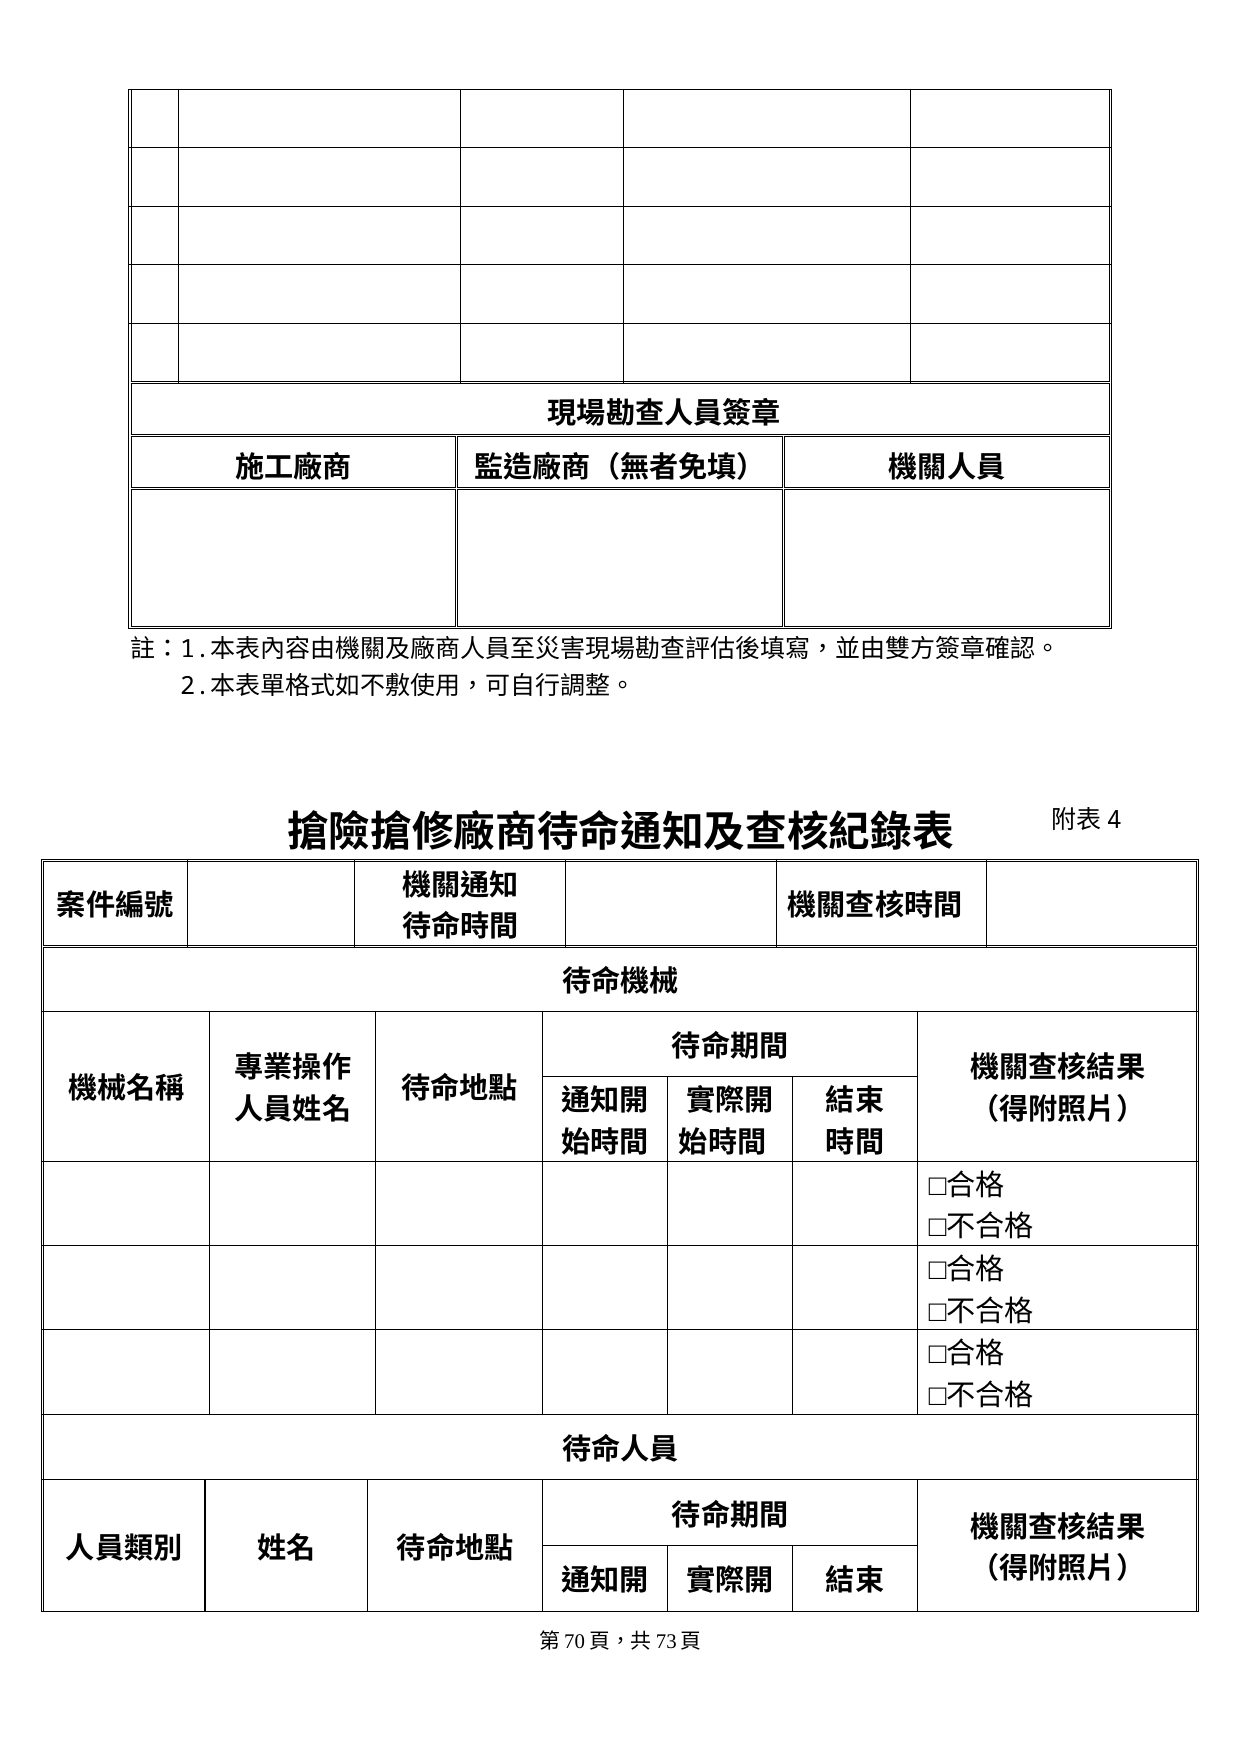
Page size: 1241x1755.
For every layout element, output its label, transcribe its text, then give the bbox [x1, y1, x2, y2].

table_cell [624, 90, 910, 147]
table_cell [210, 1330, 375, 1414]
table_cell [668, 1162, 792, 1245]
table_cell [376, 1162, 542, 1245]
table_cell [179, 265, 460, 322]
table_cell [132, 490, 455, 626]
table_cell [668, 1246, 792, 1329]
table_header 機關通知 待命時間 [355, 862, 565, 945]
table_cell 待命地點 [368, 1480, 542, 1611]
table_cell [179, 207, 460, 264]
table_cell [785, 490, 1109, 626]
table_cell [624, 265, 910, 322]
table_cell [911, 265, 1109, 322]
table_cell 待命地點 [376, 1012, 542, 1161]
table_cell 姓名 [206, 1480, 367, 1611]
table_header [566, 862, 776, 945]
table_cell [132, 324, 178, 381]
table_header 機關查核時間 [777, 862, 986, 945]
table_cell 人員類別 [44, 1480, 204, 1611]
table_cell 施工廠商 [132, 437, 455, 487]
table_cell 待命人員 [44, 1415, 1196, 1479]
table_cell [461, 207, 623, 264]
table_cell [624, 148, 910, 206]
table_cell 機關查核結果 （得附照片） [918, 1480, 1196, 1611]
table_cell [911, 148, 1109, 206]
table_cell [210, 1246, 375, 1329]
table_cell [793, 1330, 917, 1414]
table_cell [376, 1246, 542, 1329]
table_cell [132, 207, 178, 264]
table_cell [624, 324, 910, 381]
table_cell [179, 148, 460, 206]
table_cell [458, 490, 782, 626]
table_cell [624, 207, 910, 264]
table_cell [461, 324, 623, 381]
table_cell [179, 90, 460, 147]
table_cell [461, 90, 623, 147]
table_cell [132, 90, 178, 147]
table_cell 待命期間 [543, 1012, 917, 1076]
table_cell [911, 90, 1109, 147]
table_cell 待命期間 [543, 1480, 917, 1545]
table_cell [132, 265, 178, 322]
table_cell □合格 □不合格 [918, 1330, 1196, 1414]
text 註：1.本表內容由機關及廠商人員至災害現場勘查評估後填寫，並由雙方簽章確認。 [130, 629, 1110, 665]
table_header [188, 862, 354, 945]
table_cell [44, 1330, 209, 1414]
table_cell 待命機械 [44, 948, 1196, 1011]
table_cell [543, 1330, 667, 1414]
table_cell [668, 1330, 792, 1414]
table_cell [543, 1162, 667, 1245]
table_cell [543, 1246, 667, 1329]
table_cell [376, 1330, 542, 1414]
table_cell □合格 □不合格 [918, 1162, 1196, 1245]
table_cell 通知開始時間 [543, 1077, 667, 1161]
table_cell 機關人員 [785, 437, 1109, 487]
table_cell 結束 時間 [793, 1077, 917, 1161]
table_cell [461, 265, 623, 322]
table_cell 機械名稱 [44, 1012, 209, 1161]
table_cell 現場勘查人員簽章 [132, 384, 1109, 434]
table_header [987, 862, 1196, 945]
table_cell [793, 1162, 917, 1245]
table_cell [132, 148, 178, 206]
table_cell 機關查核結果 （得附照片） [918, 1012, 1196, 1161]
table_cell 實際開始時間 [668, 1077, 792, 1161]
table_cell 專業操作人員姓名 [210, 1012, 375, 1161]
table_cell [179, 324, 460, 381]
table_cell 實際開 [668, 1546, 792, 1611]
table_cell [793, 1246, 917, 1329]
table_cell [44, 1246, 209, 1329]
table_cell [461, 148, 623, 206]
table_cell [210, 1162, 375, 1245]
text 搶險搶修廠商待命通知及查核紀錄表 [130, 798, 1110, 858]
text 2.本表單格式如不敷使用，可自行調整。 [180, 665, 1110, 701]
table_cell [911, 324, 1109, 381]
table_cell 通知開 [543, 1546, 667, 1611]
table_cell 監造廠商（無者免填） [458, 437, 782, 487]
table_cell [911, 207, 1109, 264]
table_cell [44, 1162, 209, 1245]
text 附表4 [1052, 799, 1159, 836]
table_cell 結束 [793, 1546, 917, 1611]
table_cell □合格 □不合格 [918, 1246, 1196, 1329]
table_header 案件編號 [44, 862, 187, 945]
